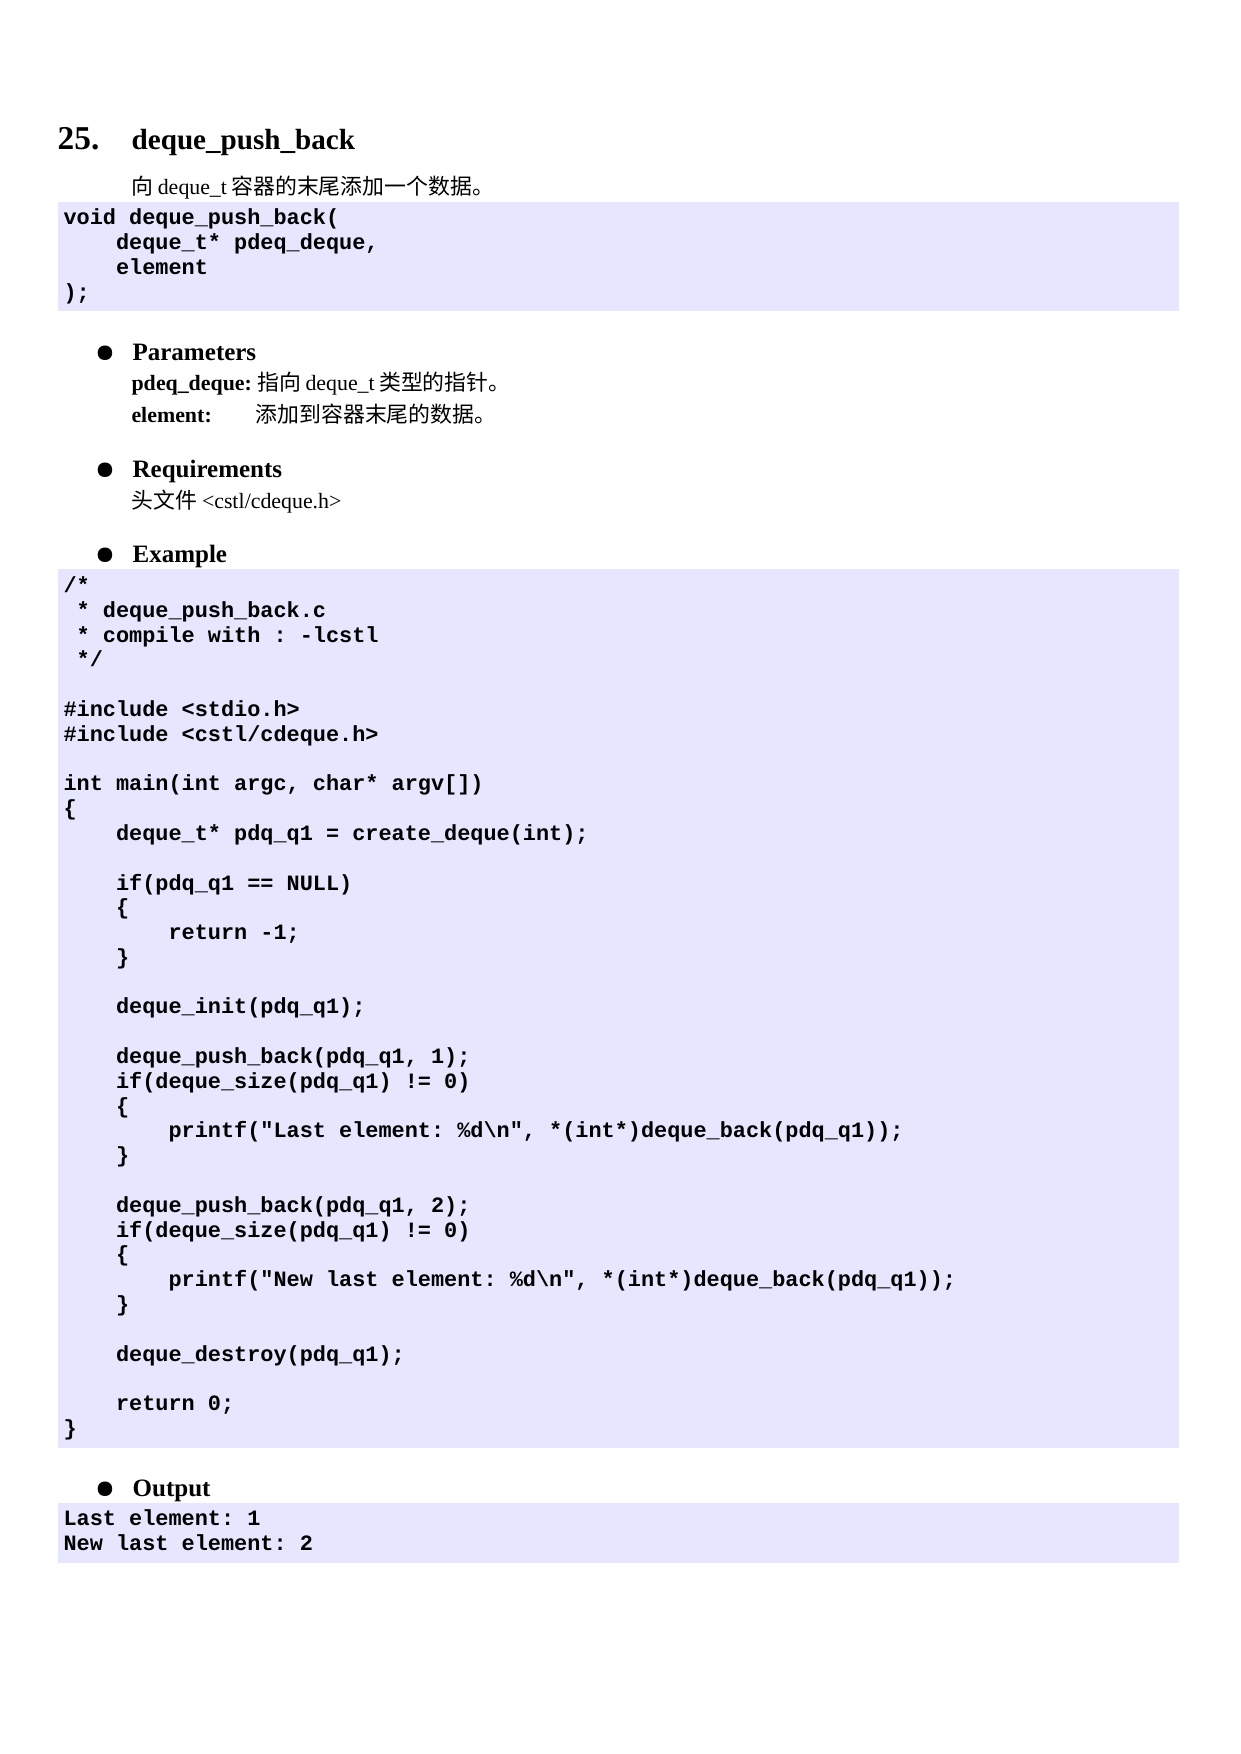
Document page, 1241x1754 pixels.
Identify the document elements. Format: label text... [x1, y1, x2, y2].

text pdeq_deque: 指向deque_t类型的指针。 [57, 365, 1179, 397]
list Output [95, 1473, 1179, 1502]
table_header void deque_push_back( deque_t* pdeq_deque, element ); [58, 202, 1179, 311]
list Parameters [95, 337, 1179, 365]
subtitle deque_push_back [57, 118, 1179, 156]
table_header /* * deque_push_back.c * compile with : -lcstl */ #include <stdio.h> #include <cstl/cdeque.h> int main(int argc, char* argv[]) { deque_t* pdq_q1 = create_deque(int); if(pdq_q1 == NULL) { return -1; } deque_init(pdq_q1); deque_push_back(pdq_q1, 1); if(deque_size(pdq_q1) != 0) { printf("Last element: %d\n", *(int*)deque_back(pdq_q1)); } deque_push_back(pdq_q1, 2); if(deque_size(pdq_q1) != 0) { printf("New last element: %d\n", *(int*)deque_back(pdq_q1)); } deque_destroy(pdq_q1); return 0; } [58, 569, 1179, 1448]
list Requirements [95, 454, 1179, 483]
table_header Last element: 1 New last element: 2 [58, 1503, 1179, 1563]
text 头文件 <cstl/cdeque.h> [57, 483, 1179, 514]
list Example [95, 539, 1179, 568]
text element: 添加到容器末尾的数据。 [57, 397, 1179, 429]
text 向deque_t容器的末尾添加一个数据。 [57, 169, 1179, 201]
